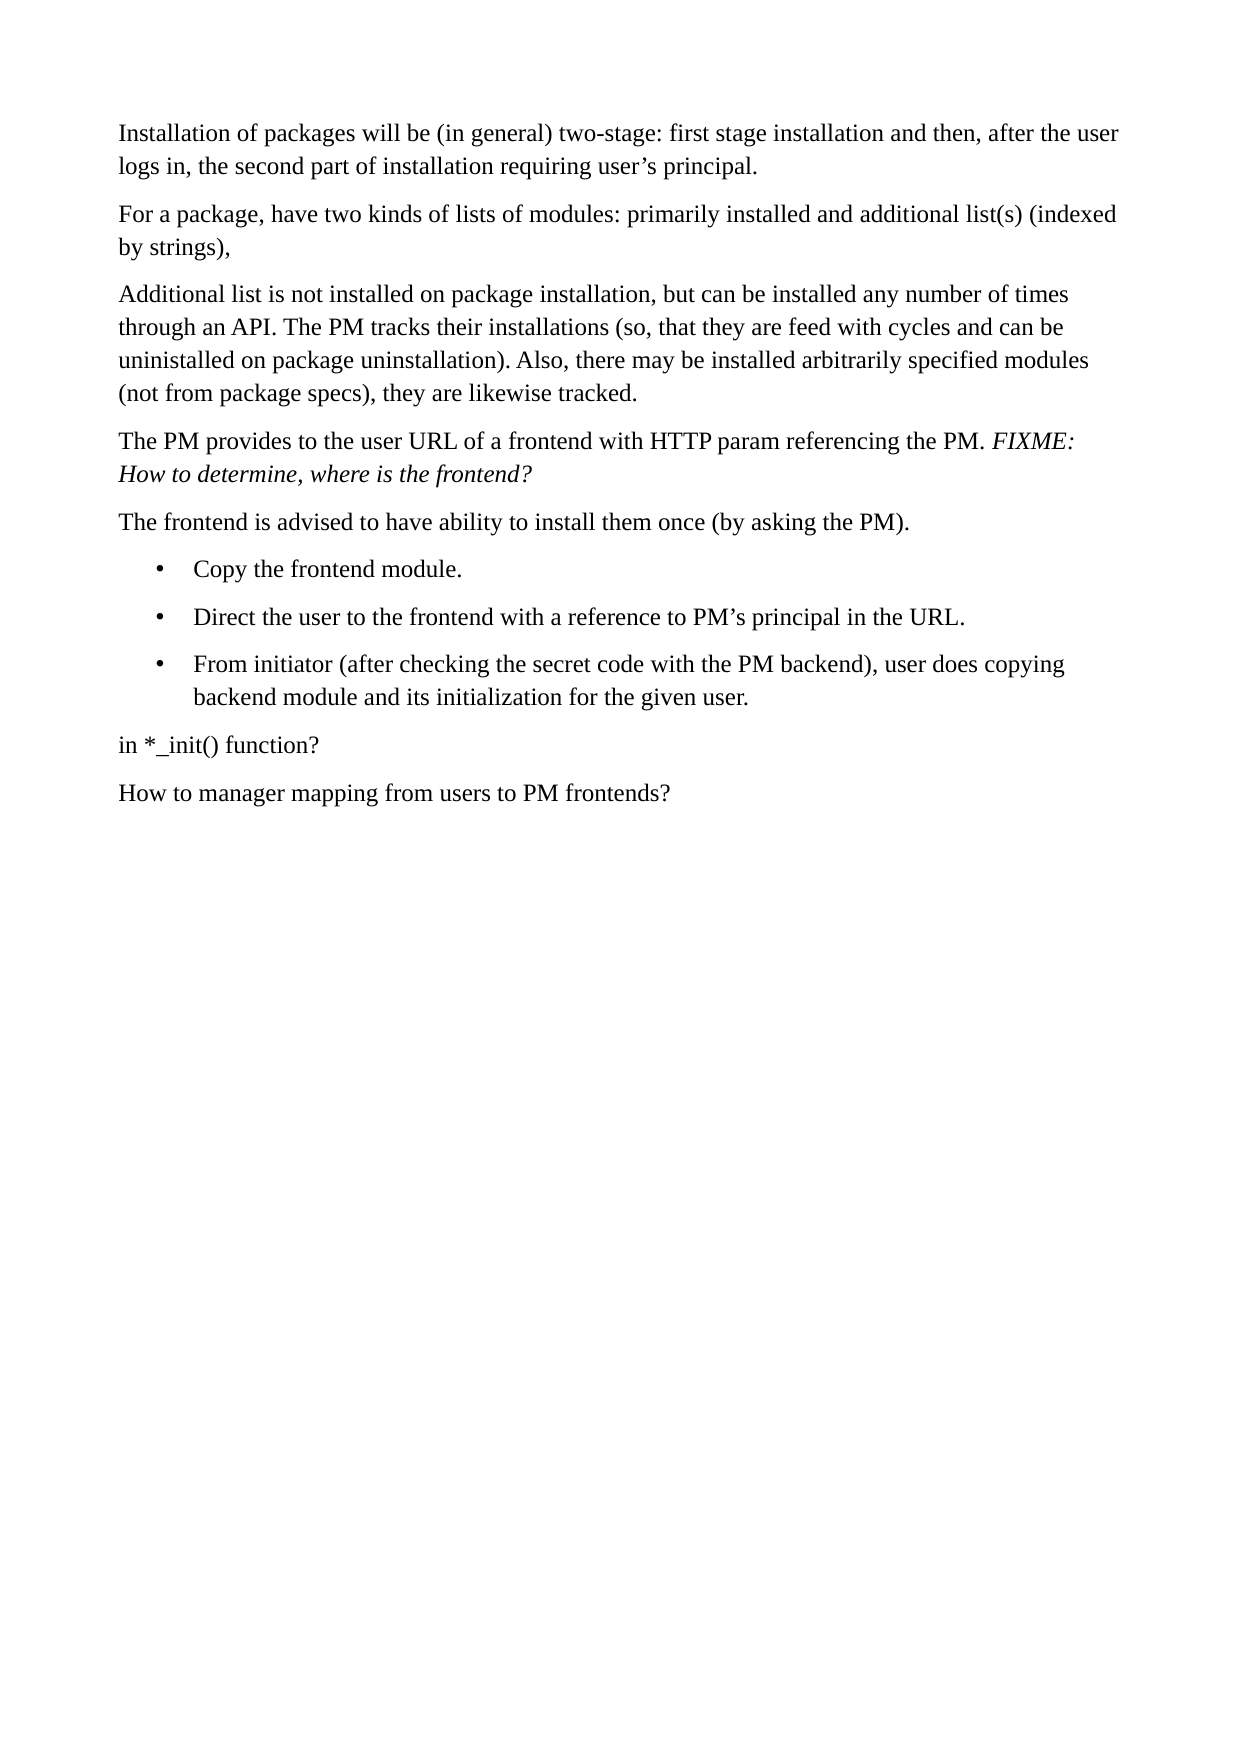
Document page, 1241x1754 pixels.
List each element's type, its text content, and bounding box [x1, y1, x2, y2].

text How to manager mapping from users to PM frontends? [118, 778, 1122, 806]
text The frontend is advised to have ability to install them once (by asking the PM). [118, 507, 1122, 535]
list Copy the frontend module. [156, 554, 1122, 583]
list From initiator (after checking the secret code with the PM backend), user does copying backend module and its initialization for the given user. [156, 649, 1122, 711]
text in *_init() function? [118, 730, 1122, 759]
list Direct the user to the frontend with a reference to PM’s principal in the URL. [156, 602, 1122, 631]
text For a package, have two kinds of lists of modules: primarily installed and additional list(s) (indexed by strings), [118, 199, 1122, 261]
text Installation of packages will be (in general) two-stage: first stage installation and then, after the user logs in, the second part of installation requiring user’s principal. [118, 118, 1122, 180]
text Additional list is not installed on package installation, but can be installed any number of times through an API. The PM tracks their installations (so, that they are feed with cycles and can be uninistalled on package uninstallation). Also, there may be installed arbitrarily specified modules (not from package specs), they are likewise tracked. [118, 279, 1122, 407]
text The PM provides to the user URL of a frontend with HTTP param referencing the PM. FIXME: How to determine, where is the frontend? [118, 426, 1122, 488]
